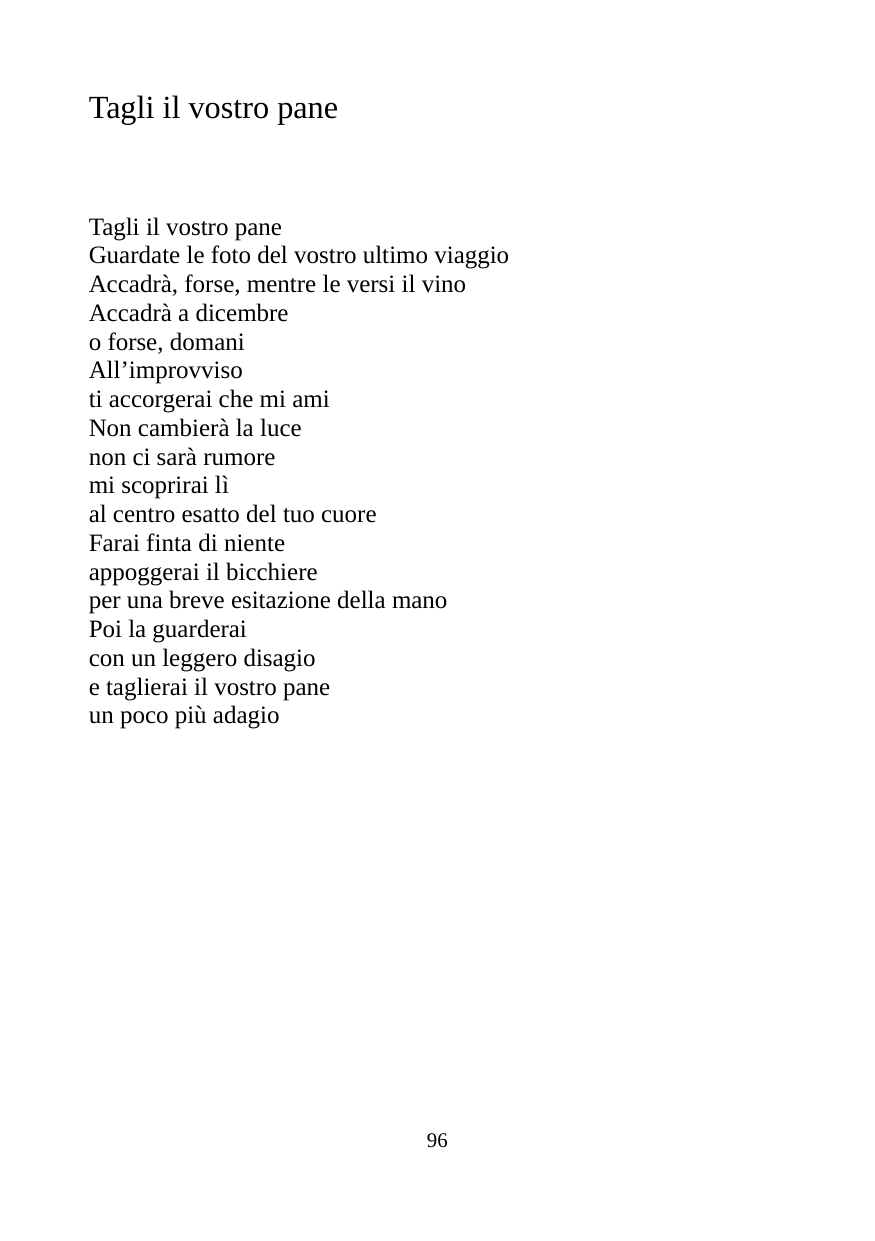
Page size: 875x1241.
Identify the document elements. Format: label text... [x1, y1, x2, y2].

text Tagli il vostro pane Guardate le foto del vostro ultimo viaggio Accadrà, forse, mentre le versi il vino Accadrà a dicembre o forse, domani All’improvviso ti accorgerai che mi ami Non cambierà la luce non ci sarà rumore mi scoprirai lì al centro esatto del tuo cuore Farai finta di niente appoggerai il bicchiere per una breve esitazione della mano Poi la guarderai con un leggero disagio e taglierai il vostro pane un poco più adagio [88, 126, 786, 729]
text Tagli il vostro pane [88, 88, 786, 126]
